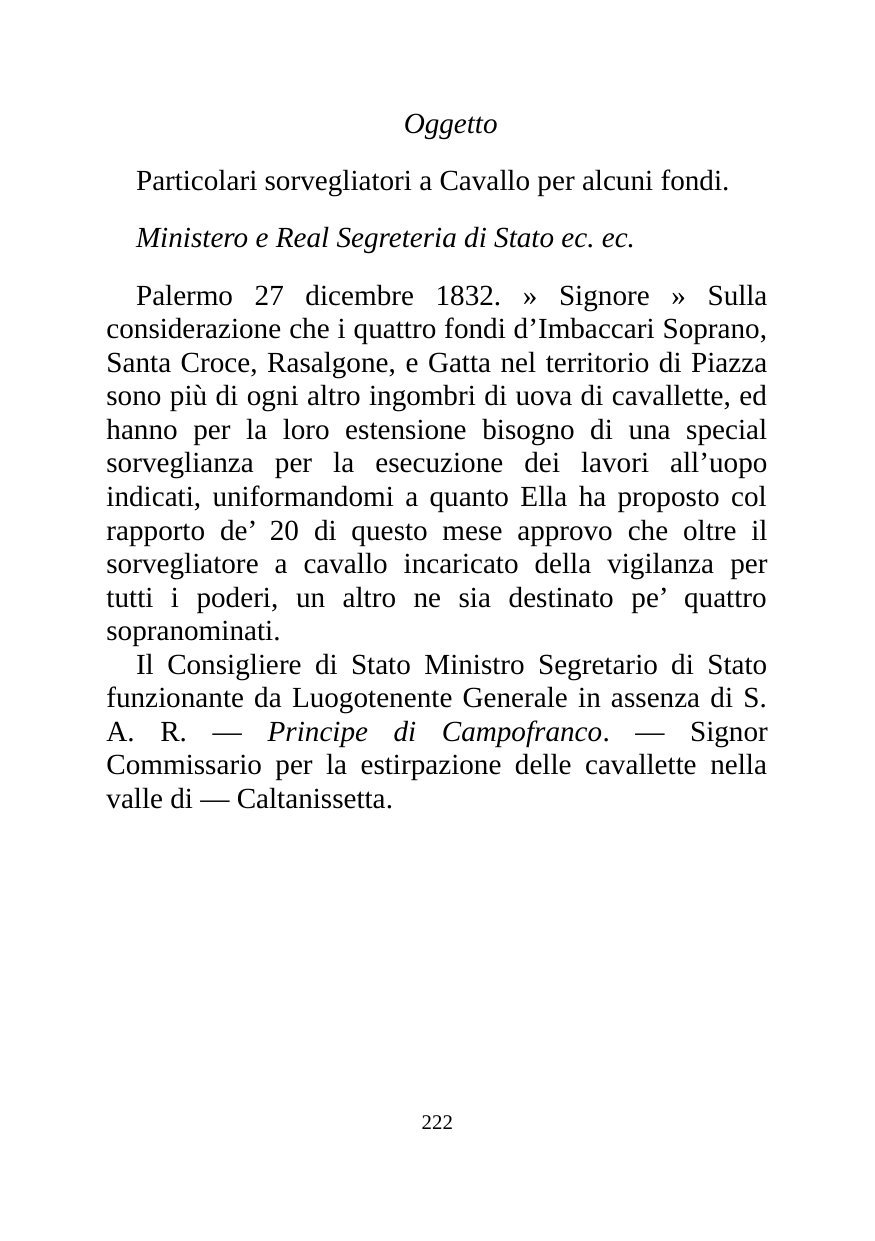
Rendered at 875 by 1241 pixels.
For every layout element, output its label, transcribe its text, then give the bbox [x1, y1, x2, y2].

text Palermo 27 dicembre 1832. » Signore » Sulla considerazione che i quattro fondi d’Imbaccari Soprano, Santa Croce, Rasalgone, e Gatta nel territorio di Piazza sono più di ogni altro ingombri di uova di cavallette, ed hanno per la loro estensione bisogno di una special sorveglianza per la esecuzione dei lavori all’uopo indicati, uniformandomi a quanto Ella ha proposto col rapporto de’ 20 di questo mese approvo che oltre il sorvegliatore a cavallo incaricato della vigilanza per tutti i poderi, un altro ne sia destinato pe’ quattro sopranominati. [106, 278, 768, 647]
text Il Consigliere di Stato Ministro Segretario di Stato funzionante da Luogotenente Generale in assenza di S. A. R. — Principe di Campofranco. — Signor Commissario per la estirpazione delle cavallette nella valle di — Caltanissetta. [106, 647, 768, 814]
text Oggetto [106, 106, 768, 140]
text Particolari sorvegliatori a Cavallo per alcuni fondi. [106, 163, 768, 197]
text Ministero e Real Segreteria di Stato ec. ec. [106, 221, 768, 254]
